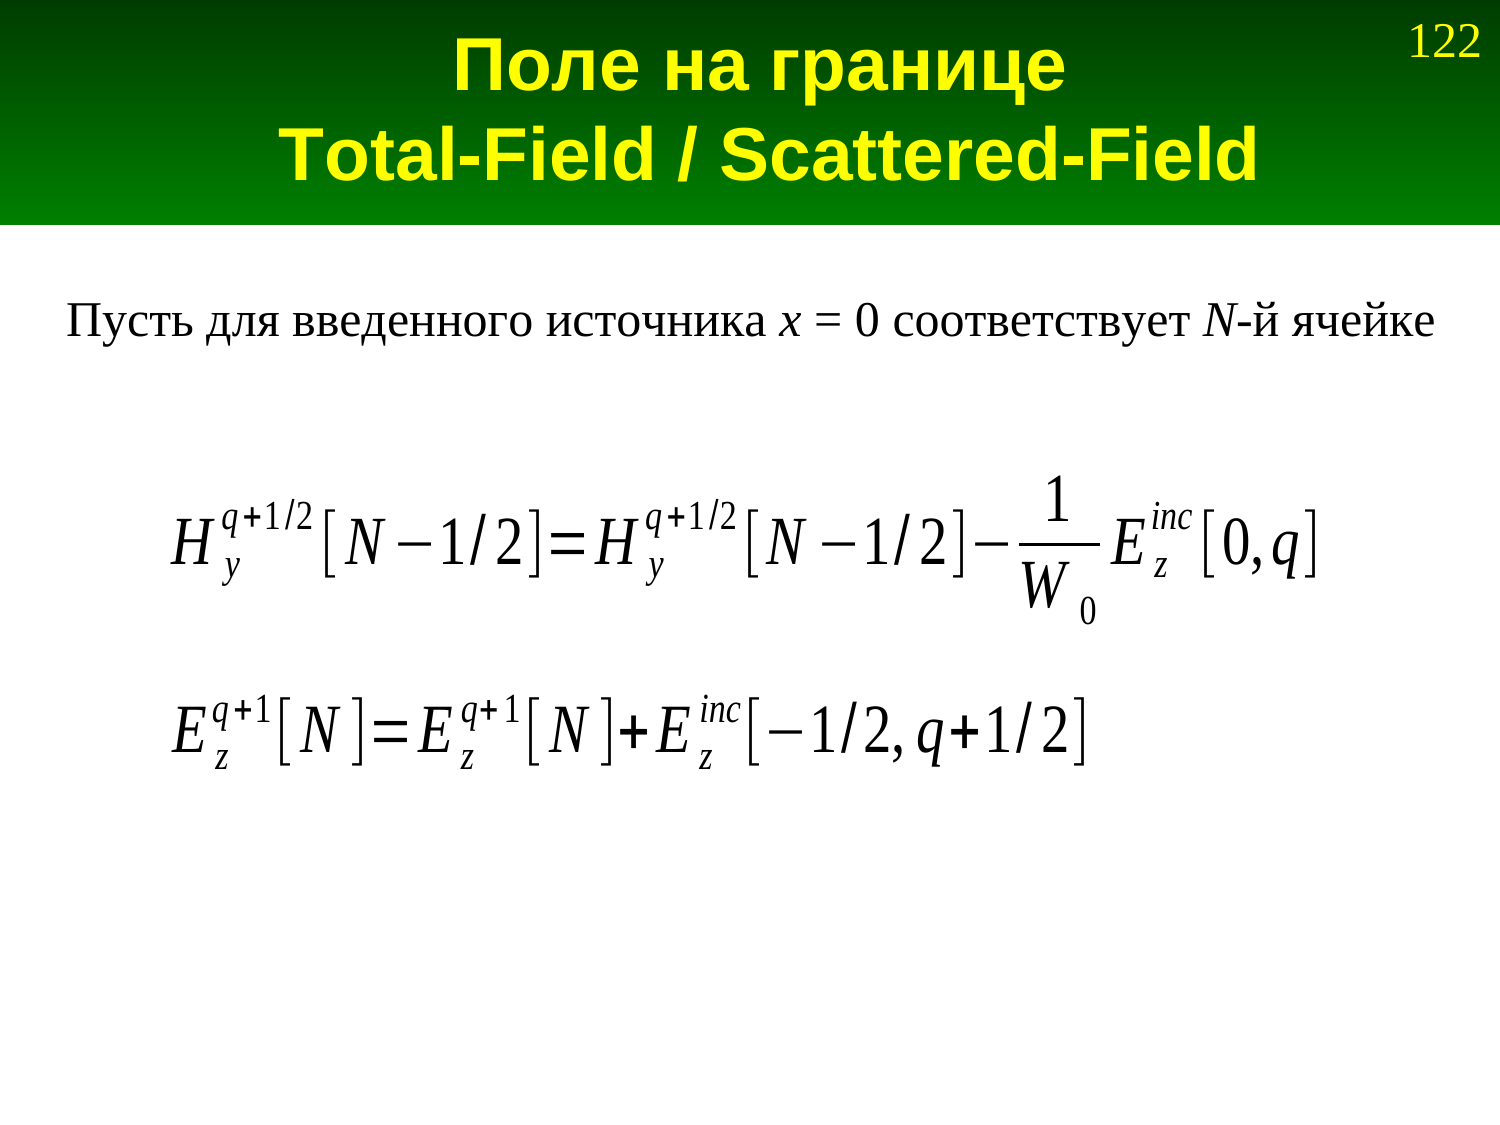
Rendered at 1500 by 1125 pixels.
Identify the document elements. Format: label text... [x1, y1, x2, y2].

chart [153, 460, 1335, 635]
title Поле на границе Total-Field / Scattered-Field [100, 7, 1441, 204]
chart [154, 683, 1103, 780]
text_box Пусть для введенного источника x = 0 соответствует N-й ячейке [51, 279, 1468, 355]
